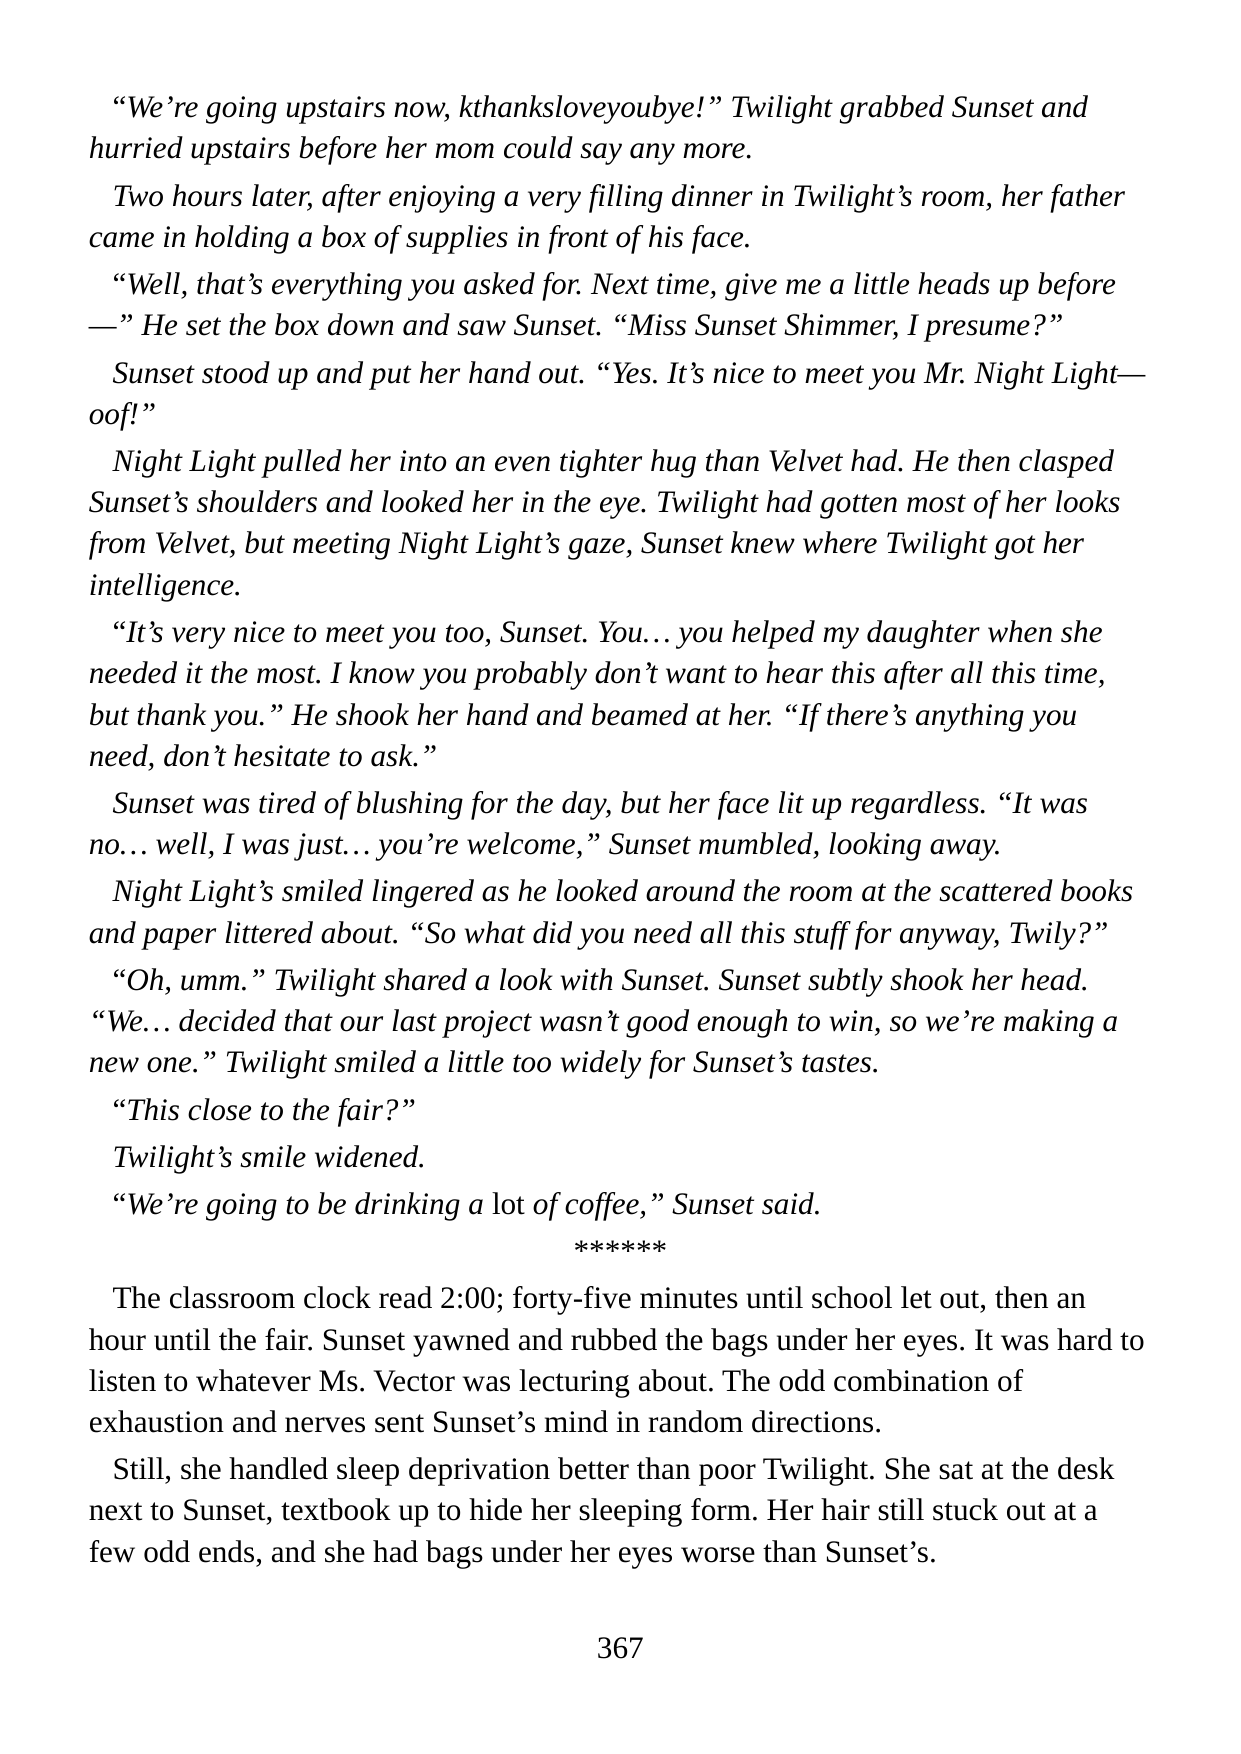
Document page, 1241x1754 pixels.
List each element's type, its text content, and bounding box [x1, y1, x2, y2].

text ****** [88, 1232, 1152, 1268]
text Two hours later, after enjoying a very filling dinner in Twilight’s room, her father came in holding a box of supplies in front of his face. [88, 177, 1152, 254]
text “We’re going upstairs now, kthanksloveyoubye!” Twilight grabbed Sunset and hurried upstairs before her mom could say any more. [88, 88, 1152, 166]
text Still, she handled sleep deprivation better than poor Twilight. She sat at the desk next to Sunset, textbook up to hide her sleeping form. Her hair still stuck out at a few odd ends, and she had bags under her eyes worse than Sunset’s. [88, 1450, 1152, 1569]
text Night Light’s smiled lingered as he looked around the room at the scattered books and paper littered about. “So what did you need all this stuff for anyway, Twily?” [88, 873, 1152, 950]
text “Oh, umm.” Twilight shared a look with Sunset. Sunset subtly shook her head. “We… decided that our last project wasn’t good enough to win, so we’re making a new one.” Twilight smiled a little too widely for Sunset’s tastes. [88, 961, 1152, 1079]
text The classroom clock read 2:00; forty-five minutes until school let out, then an hour until the fair. Sunset yawned and rubbed the bags under her eyes. It was hard to listen to whatever Ms. Vector was lecturing about. The odd combination of exhaustion and nerves sent Sunset’s mind in random directions. [88, 1279, 1152, 1439]
text Twilight’s smile widened. [88, 1138, 1152, 1174]
text “It’s very nice to meet you too, Sunset. You… you helped my daughter when she needed it the most. I know you probably don’t want to hear this after all this time, but thank you.” He shook her hand and beamed at her. “If there’s anything you need, don’t hesitate to ask.” [88, 613, 1152, 773]
text Sunset stood up and put her hand out. “Yes. It’s nice to meet you Mr. Night Light—oof!” [88, 354, 1152, 431]
text “We’re going to be drinking a lot of coffee,” Sunset said. [88, 1185, 1152, 1221]
text “Well, that’s everything you asked for. Next time, give me a little heads up before—” He set the box down and saw Sunset. “Miss Sunset Shimmer, I presume?” [88, 265, 1152, 343]
text Night Light pulled her into an even tighter hug than Velvet had. He then clasped Sunset’s shoulders and looked her in the eye. Twilight had gotten most of her looks from Velvet, but meeting Night Light’s gaze, Sunset knew where Twilight got her intelligence. [88, 442, 1152, 602]
text Sunset was tired of blushing for the day, but her face lit up regardless. “It was no… well, I was just… you’re welcome,” Sunset mumbled, looking away. [88, 784, 1152, 861]
text “This close to the fair?” [88, 1091, 1152, 1127]
